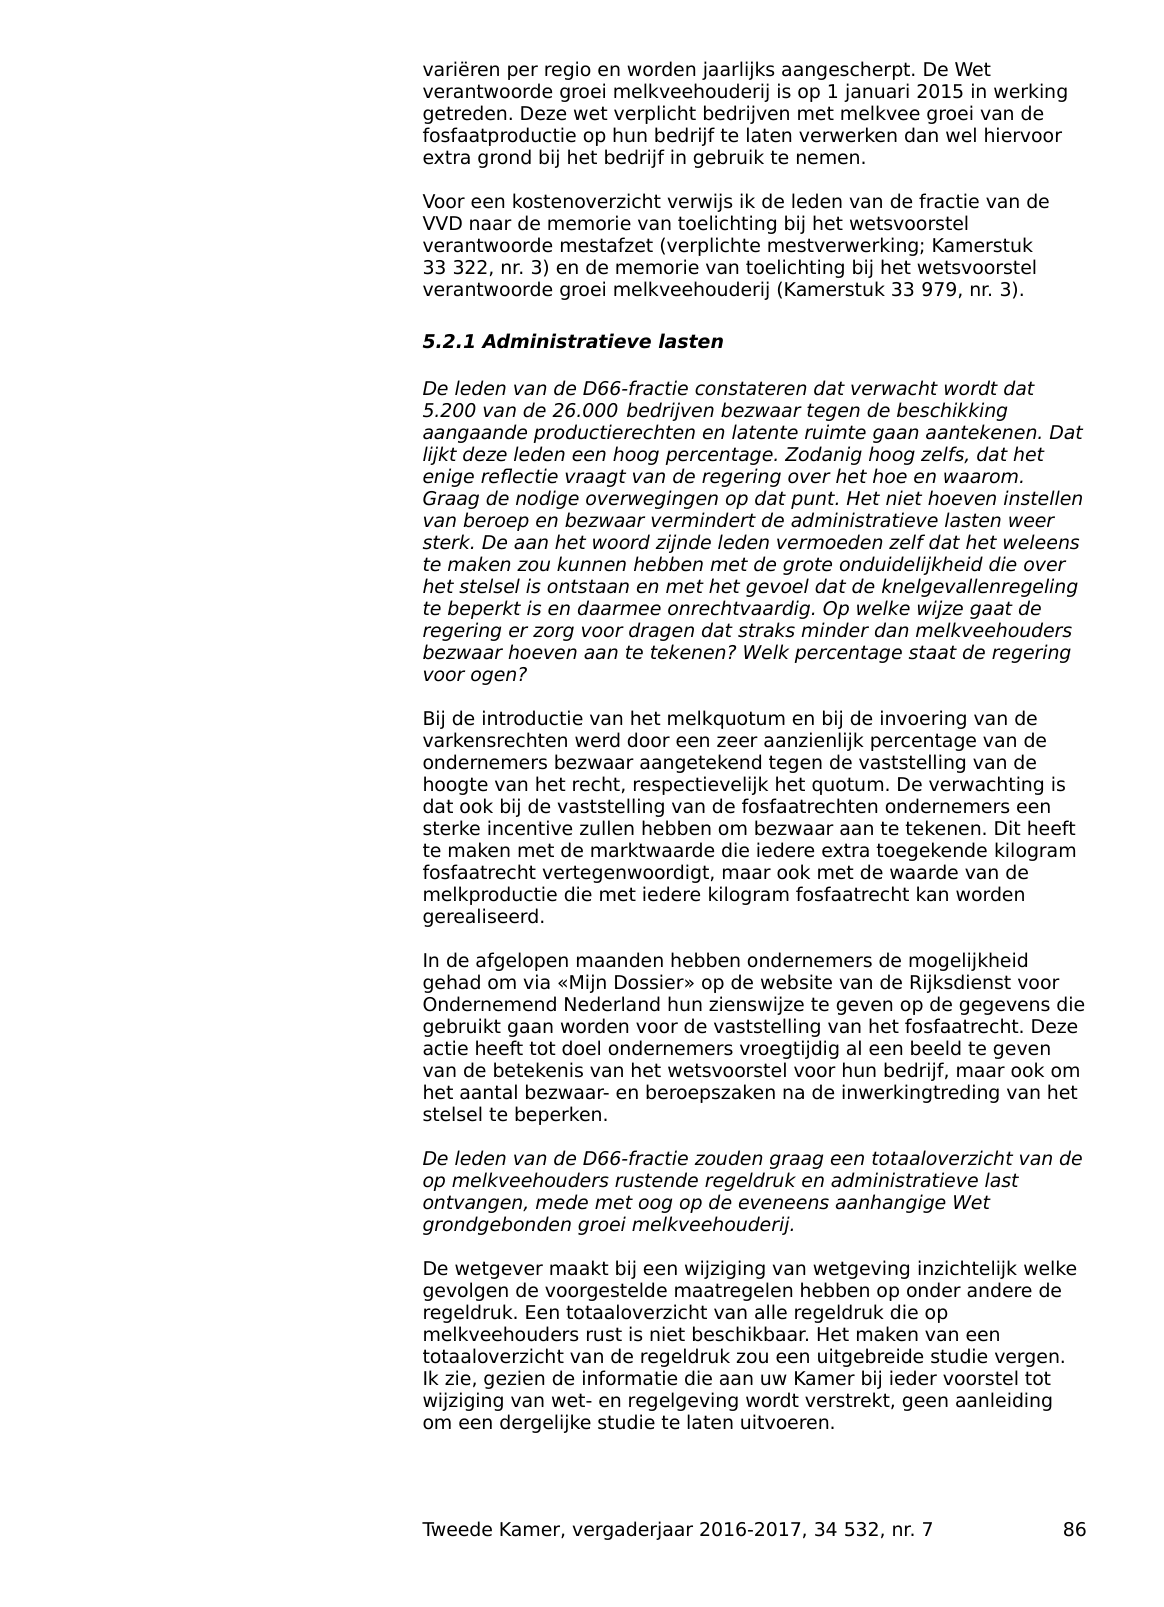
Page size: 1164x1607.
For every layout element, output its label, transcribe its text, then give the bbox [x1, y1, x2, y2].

text variëren per regio en worden jaarlijks aangescherpt. De Wet verantwoorde groei melkveehouderij is op 1 januari 2015 in werking getreden. Deze wet verplicht bedrijven met melkvee groei van de fosfaatproductie op hun bedrijf te laten verwerken dan wel hiervoor extra grond bij het bedrijf in gebruik te nemen. [422, 59, 1087, 169]
text De wetgever maakt bij een wijziging van wetgeving inzichtelijk welke gevolgen de voorgestelde maatregelen hebben op onder andere de regeldruk. Een totaaloverzicht van alle regeldruk die op melkveehouders rust is niet beschikbaar. Het maken van een totaaloverzicht van de regeldruk zou een uitgebreide studie vergen. Ik zie, gezien de informatie die aan uw Kamer bij ieder voorstel tot wijziging van wet- en regelgeving wordt verstrekt, geen aanleiding om een dergelijke studie te laten uitvoeren. [422, 1258, 1087, 1434]
subtitle 5.2.1 Administratieve lasten [422, 331, 1087, 353]
text Bij de introductie van het melkquotum en bij de invoering van de varkensrechten werd door een zeer aanzienlijk percentage van de ondernemers bezwaar aangetekend tegen de vaststelling van de hoogte van het recht, respectievelijk het quotum. De verwachting is dat ook bij de vaststelling van de fosfaatrechten ondernemers een sterke incentive zullen hebben om bezwaar aan te tekenen. Dit heeft te maken met de marktwaarde die iedere extra toegekende kilogram fosfaatrecht vertegenwoordigt, maar ook met de waarde van de melkproductie die met iedere kilogram fosfaatrecht kan worden gerealiseerd. [422, 708, 1087, 928]
text Voor een kostenoverzicht verwijs ik de leden van de fractie van de VVD naar de memorie van toelichting bij het wetsvoorstel verantwoorde mestafzet (verplichte mestverwerking; Kamerstuk 33 322, nr. 3) en de memorie van toelichting bij het wetsvoorstel verantwoorde groei melkveehouderij (Kamerstuk 33 979, nr. 3). [422, 191, 1087, 301]
text De leden van de D66-fractie zouden graag een totaaloverzicht van de op melkveehouders rustende regeldruk en administratieve last ontvangen, mede met oog op de eveneens aanhangige Wet grondgebonden groei melkveehouderij. [422, 1148, 1087, 1236]
text De leden van de D66-fractie constateren dat verwacht wordt dat 5.200 van de 26.000 bedrijven bezwaar tegen de beschikking aangaande productierechten en latente ruimte gaan aantekenen. Dat lijkt deze leden een hoog percentage. Zodanig hoog zelfs, dat het enige reflectie vraagt van de regering over het hoe en waarom. Graag de nodige overwegingen op dat punt. Het niet hoeven instellen van beroep en bezwaar vermindert de administratieve lasten weer sterk. De aan het woord zijnde leden vermoeden zelf dat het weleens te maken zou kunnen hebben met de grote onduidelijkheid die over het stelsel is ontstaan en met het gevoel dat de knelgevallenregeling te beperkt is en daarmee onrechtvaardig. Op welke wijze gaat de regering er zorg voor dragen dat straks minder dan melkveehouders bezwaar hoeven aan te tekenen? Welk percentage staat de regering voor ogen? [422, 378, 1087, 686]
text In de afgelopen maanden hebben ondernemers de mogelijkheid gehad om via «Mijn Dossier» op de website van de Rijksdienst voor Ondernemend Nederland hun zienswijze te geven op de gegevens die gebruikt gaan worden voor de vaststelling van het fosfaatrecht. Deze actie heeft tot doel ondernemers vroegtijdig al een beeld te geven van de betekenis van het wetsvoorstel voor hun bedrijf, maar ook om het aantal bezwaar- en beroepszaken na de inwerkingtreding van het stelsel te beperken. [422, 950, 1087, 1126]
